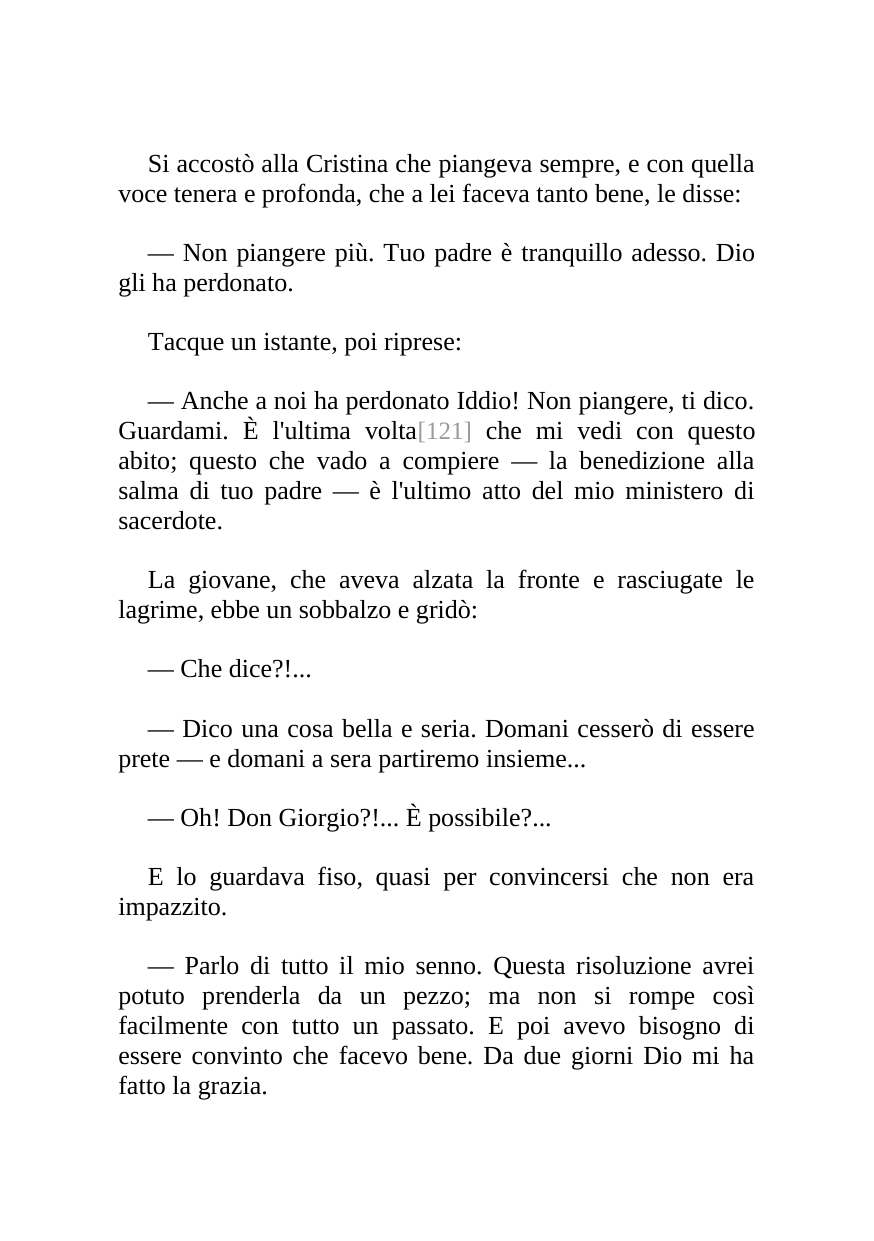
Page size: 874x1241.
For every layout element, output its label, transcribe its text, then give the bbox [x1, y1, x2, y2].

text La giovane, che aveva alzata la fronte e rasciugate le lagrime, ebbe un sobbalzo e gridò: [118, 564, 756, 624]
text — Che dice?!... [118, 653, 756, 683]
text Tacque un istante, poi riprese: [118, 326, 756, 356]
text Si accostò alla Cristina che piangeva sempre, e con quella voce tenera e profonda, che a lei faceva tanto bene, le disse: [118, 148, 756, 208]
text — Anche a noi ha perdonato Iddio! Non piangere, ti dico. Guardami. È l'ultima volta[121] che mi vedi con questo abito; questo che vado a compiere — la benedizione alla salma di tuo padre — è l'ultimo atto del mio ministero di sacerdote. [118, 385, 756, 535]
text — Oh! Don Giorgio?!... È possibile?... [118, 802, 756, 832]
text — Dico una cosa bella e seria. Domani cesserò di essere prete — e domani a sera partiremo insieme... [118, 713, 756, 773]
text — Non piangere più. Tuo padre è tranquillo adesso. Dio gli ha perdonato. [118, 237, 756, 297]
text E lo guardava fiso, quasi per convincersi che non era impazzito. [118, 861, 756, 921]
text — Parlo di tutto il mio senno. Questa risoluzione avrei potuto prenderla da un pezzo; ma non si rompe così facilmente con tutto un passato. E poi avevo bisogno di essere convinto che facevo bene. Da due giorni Dio mi ha fatto la grazia. [118, 950, 756, 1100]
